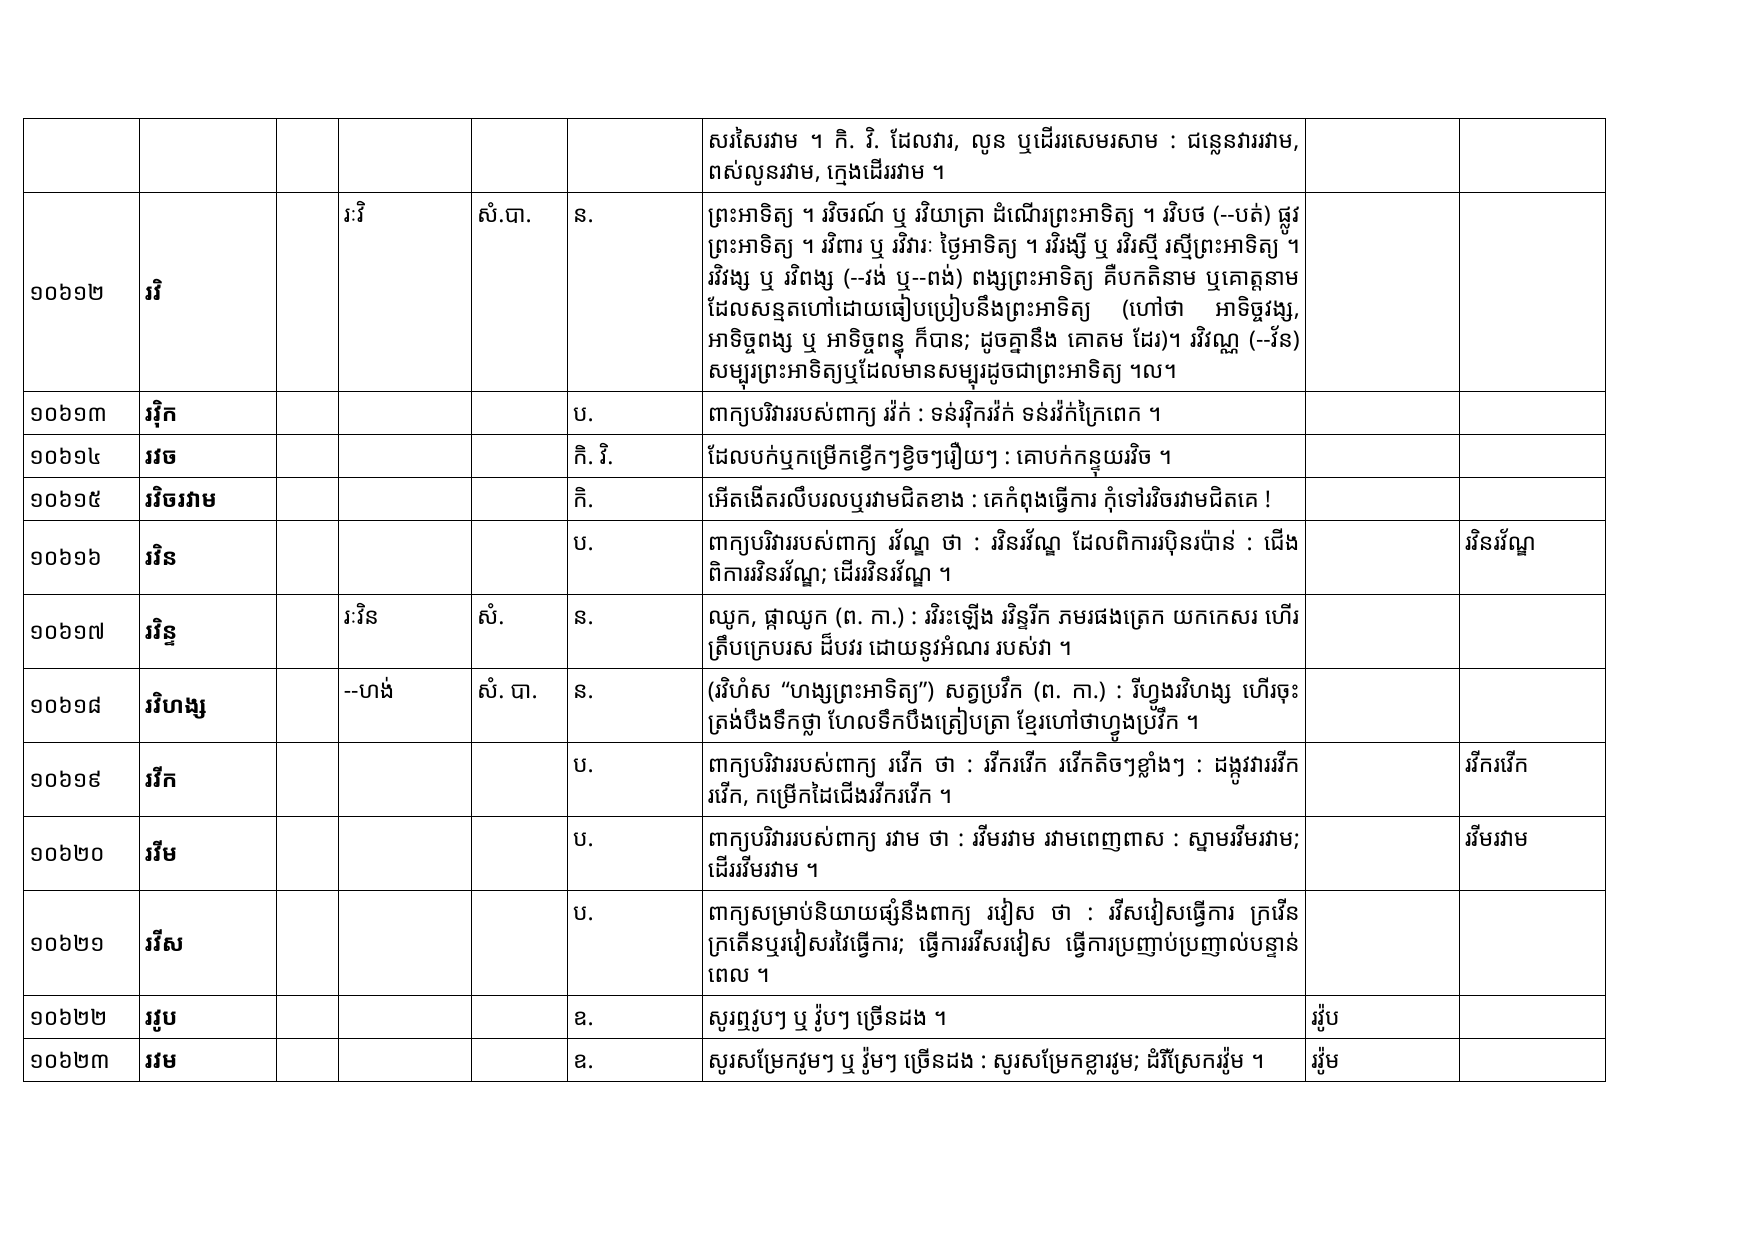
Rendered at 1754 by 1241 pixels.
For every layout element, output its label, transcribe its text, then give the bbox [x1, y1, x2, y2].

table_cell ព្រះ​អាទិត្យ ។ រវិ​ចរណ៍ ឬ រវិ​យាត្រា ដំណើរ​ព្រះ​អាទិត្យ ។ រវិ​បថ (--បត់) ផ្លូវ​ព្រះ​អាទិត្យ ។ រវិ​ពារ ឬ រវិ​វារៈ ថ្ងៃ​អាទិត្យ ។ រវិ​រង្សី ឬ រវិ​រស្មី រស្មី​ព្រះ​អាទិត្យ ។ រវិ​វង្ស ឬ រវិ​ពង្ស (--វង់ ឬ--ពង់) ពង្ស​ព្រះ​អាទិត្យ គឺ​បកតិ​នាម ឬ​គោត្ត​នាម​ដែល​សន្មត​ហៅ​ដោយ​ធៀប​ប្រៀប​នឹង​ព្រះ​អាទិត្យ (ហៅ​ថា អាទិច្ច​វង្ស, អាទិច្ច​ពង្ស ឬ អាទិច្ច​ពន្ធុ ក៏​បាន; ដូច​គ្នា​នឹង គោតម ដែរ)។ រវិ​វណ្ណ (--វ័ន) សម្បុរ​ព្រះ​អាទិត្យ​ឬ​ដែល​មាន​សម្បុរ​ដូច​ជា​ព្រះ​អាទិត្យ ។ល។ [703, 193, 1305, 391]
table_cell ១០៦១៨ [24, 669, 139, 742]
table_cell សំ. [472, 595, 567, 668]
table_cell ១០៦១៤ [24, 435, 139, 477]
table_cell ប. [568, 891, 702, 995]
table_cell [1306, 119, 1459, 192]
table_cell ១០៦១៥ [24, 478, 139, 520]
table_cell [339, 1039, 471, 1081]
table_cell [24, 119, 139, 192]
table_cell [1306, 595, 1459, 668]
table_cell រវិន្ទ [140, 595, 276, 668]
table_cell [277, 891, 338, 995]
table_cell [277, 119, 338, 192]
table_cell [277, 996, 338, 1038]
table_cell ពាក្យ​បរិវារ​របស់​ពាក្យ រវាម ថា : រវីម​រវាម រវាម​ពេញ​ពាស : ស្នាម​រវីម​រវាម; ដើរ​រវីម​រវាម ។ [703, 817, 1305, 890]
table_cell រៈវិន [339, 595, 471, 668]
table_cell [339, 891, 471, 995]
table_cell ១០៦១៧ [24, 595, 139, 668]
table_cell --ហង់ [339, 669, 471, 742]
table_cell [472, 891, 567, 995]
table_cell [472, 435, 567, 477]
table_cell [1306, 435, 1459, 477]
table_cell ១០៦១២ [24, 193, 139, 391]
table_cell [339, 478, 471, 520]
table_cell [1306, 669, 1459, 742]
table_cell [568, 119, 702, 192]
table_cell រវ៉ូម [1306, 1039, 1459, 1081]
table_cell រវីម [140, 817, 276, 890]
table_cell [1306, 478, 1459, 520]
table_cell [339, 521, 471, 594]
table_cell រវិ [140, 193, 276, 391]
table_cell ១០៦២០ [24, 817, 139, 890]
table_cell ១០៦១៣ [24, 392, 139, 434]
table_cell រវិន​រវ័ណ្ឌ [1460, 521, 1605, 594]
table_cell [339, 119, 471, 192]
table_cell រវូប [140, 996, 276, 1038]
table_cell ប. [568, 817, 702, 890]
table_cell សំ. បា. [472, 669, 567, 742]
table_cell [140, 119, 276, 192]
table_cell ឈូក, ផ្កា​ឈូក (ព. កា.) : រវិ​រះ​ឡើង រវិន្ទ​រីក ភមរ​ផង​ត្រេក យក​កេសរ ហើរ​ត្រឹប​ក្រេប​រស ដ៏​បវរ ដោយ​នូវ​អំណរ របស់​វា ។ [703, 595, 1305, 668]
table_cell រវម [140, 1039, 276, 1081]
table_cell [1460, 1039, 1605, 1081]
table_cell រវច [140, 435, 276, 477]
table_cell ប. [568, 392, 702, 434]
table_cell [472, 1039, 567, 1081]
table_cell ពាក្យ​បរិវារ​របស់​ពាក្យ រវ៉ក់ : ទន់​រវ៉ិក​រវ៉ក់ ទន់​រវ៉ក់​ក្រៃ​ពេក ។ [703, 392, 1305, 434]
table_cell ១០៦១៦ [24, 521, 139, 594]
table_cell [1460, 996, 1605, 1038]
table_cell ១០៦២២ [24, 996, 139, 1038]
table_cell រវិន [140, 521, 276, 594]
table_cell ឧ. [568, 1039, 702, 1081]
table_cell [277, 817, 338, 890]
table_cell [277, 595, 338, 668]
table_cell អើត​ងើត​រលឹប​រល​ឬ​រវាម​ជិត​ខាង : គេ​កំពុង​ធ្វើ​ការ កុំ​ទៅ​រវិច​រវាម​ជិត​គេ ! [703, 478, 1305, 520]
table_cell [1460, 392, 1605, 434]
table_cell [1460, 478, 1605, 520]
table_cell រវីម​រវាម [1460, 817, 1605, 890]
table_cell [472, 743, 567, 816]
table_cell [472, 521, 567, 594]
table_cell សូរ​ឮ​វូប​ៗ ឬ វ៉ូប​ៗ ច្រើន​ដង ។ [703, 996, 1305, 1038]
table_cell [1460, 891, 1605, 995]
table_cell [1460, 193, 1605, 391]
table_cell [277, 743, 338, 816]
table_cell ន. [568, 193, 702, 391]
table_cell សំ.បា. [472, 193, 567, 391]
table_cell ប. [568, 743, 702, 816]
table_cell ពាក្យ​បរិវារ​របស់​ពាក្យ រវើក ថា : រវីក​រវើក រវើក​តិច​ៗ​ខ្លាំង​ៗ : ដង្កូវ​វារ​រវីក​រវើក, កម្រើក​ដៃ​ជើង​រវីក​រវើក ។ [703, 743, 1305, 816]
table_cell ពាក្យ​សម្រាប់​និយាយ​ផ្សំ​នឹង​ពាក្យ រវៀស ថា : រវីស​វៀស​ធ្វើ​ការ ក្រវើន​ក្រតើន​ឬ​រវៀស​រវៃ​ធ្វើ​ការ; ធ្វើ​ការ​រវីស​រវៀស ធ្វើ​ការ​ប្រញាប់​ប្រញាល់​បន្ទាន់​ពេល ។ [703, 891, 1305, 995]
table_cell រវីក​រវើក [1460, 743, 1605, 816]
table_cell [1306, 743, 1459, 816]
table_cell [277, 392, 338, 434]
table_cell [1460, 669, 1605, 742]
table_cell [277, 193, 338, 391]
table_cell [1460, 595, 1605, 668]
table_cell សូរ​សម្រែក​វូម​ៗ ឬ វ៉ូម​ៗ ច្រើន​ដង : សូរ​សម្រែក​ខ្លា​រវូម; ដំរី​ស្រែក​រវ៉ូម ។ [703, 1039, 1305, 1081]
table_cell [339, 817, 471, 890]
table_cell កិ. [568, 478, 702, 520]
table_cell [277, 435, 338, 477]
table_cell [472, 478, 567, 520]
table_cell [277, 521, 338, 594]
table_cell [472, 817, 567, 890]
table_cell [472, 392, 567, 434]
table_cell [1460, 119, 1605, 192]
table_cell [472, 996, 567, 1038]
table_cell ប. [568, 521, 702, 594]
table_cell [277, 1039, 338, 1081]
table_cell រវីស [140, 891, 276, 995]
table_cell ១០៦២១ [24, 891, 139, 995]
table_cell [339, 392, 471, 434]
table_cell (រវិ​ហំស “ហង្ស​ព្រះ​អាទិត្យ”) សត្វ​ប្រវឹក (ព. កា.) : រី​ហ្វូង​រវិ​ហង្ស ហើរ​ចុះ​ត្រង់​បឹង​ទឹក​ថ្លា ហែល​ទឹក​បឹង​ត្រៀបត្រា ខ្មែរ​ហៅ​ថា​ហ្វូង​ប្រវឹក ។ [703, 669, 1305, 742]
table_cell រវិចរវាម [140, 478, 276, 520]
table_cell [277, 478, 338, 520]
table_cell [339, 435, 471, 477]
table_cell ១០៦២៣ [24, 1039, 139, 1081]
table_cell [1306, 392, 1459, 434]
table_cell ឧ. [568, 996, 702, 1038]
table_cell ១០៦១៩ [24, 743, 139, 816]
table_cell រវ៉ូប [1306, 996, 1459, 1038]
table_cell សរសៃ​រវាម ។ កិ. វិ. ដែល​វារ, លូន ឬ​ដើរ​រសេម​រសាម : ជន្លេន​វារ​រវាម, ពស់​លូន​រវាម, ក្មេង​ដើរ​រវាម ។ [703, 119, 1305, 192]
table_cell [472, 119, 567, 192]
table_cell ន. [568, 595, 702, 668]
table_cell [1306, 193, 1459, 391]
table_cell [1306, 891, 1459, 995]
table_cell [1306, 521, 1459, 594]
table_cell [1460, 435, 1605, 477]
table_cell រៈវិ [339, 193, 471, 391]
table_cell [339, 743, 471, 816]
table_cell [277, 669, 338, 742]
table_cell ដែល​បក់​ឬ​កម្រើក​ខ្វើក​ៗ​ខ្វិច​ៗ​រឿយ​ៗ : គោ​បក់​កន្ទុយ​រវិច ។ [703, 435, 1305, 477]
table_cell ពាក្យ​បរិវារ​របស់​ពាក្យ រវ័ណ្ឌ ថា : រវិន​រវ័ណ្ឌ ដែល​ពិការ​រប៉ិន​រប៉ាន់ : ជើង​ពិការ​រវិន​រវ័ណ្ឌ; ដើរ​រវិន​រវ័ណ្ឌ ។ [703, 521, 1305, 594]
table_cell រវីក [140, 743, 276, 816]
table_cell ន. [568, 669, 702, 742]
table_cell រវ៉ិក [140, 392, 276, 434]
table_cell [339, 996, 471, 1038]
table_cell [1306, 817, 1459, 890]
table_cell កិ. វិ. [568, 435, 702, 477]
table_cell រវិ​ហង្ស [140, 669, 276, 742]
